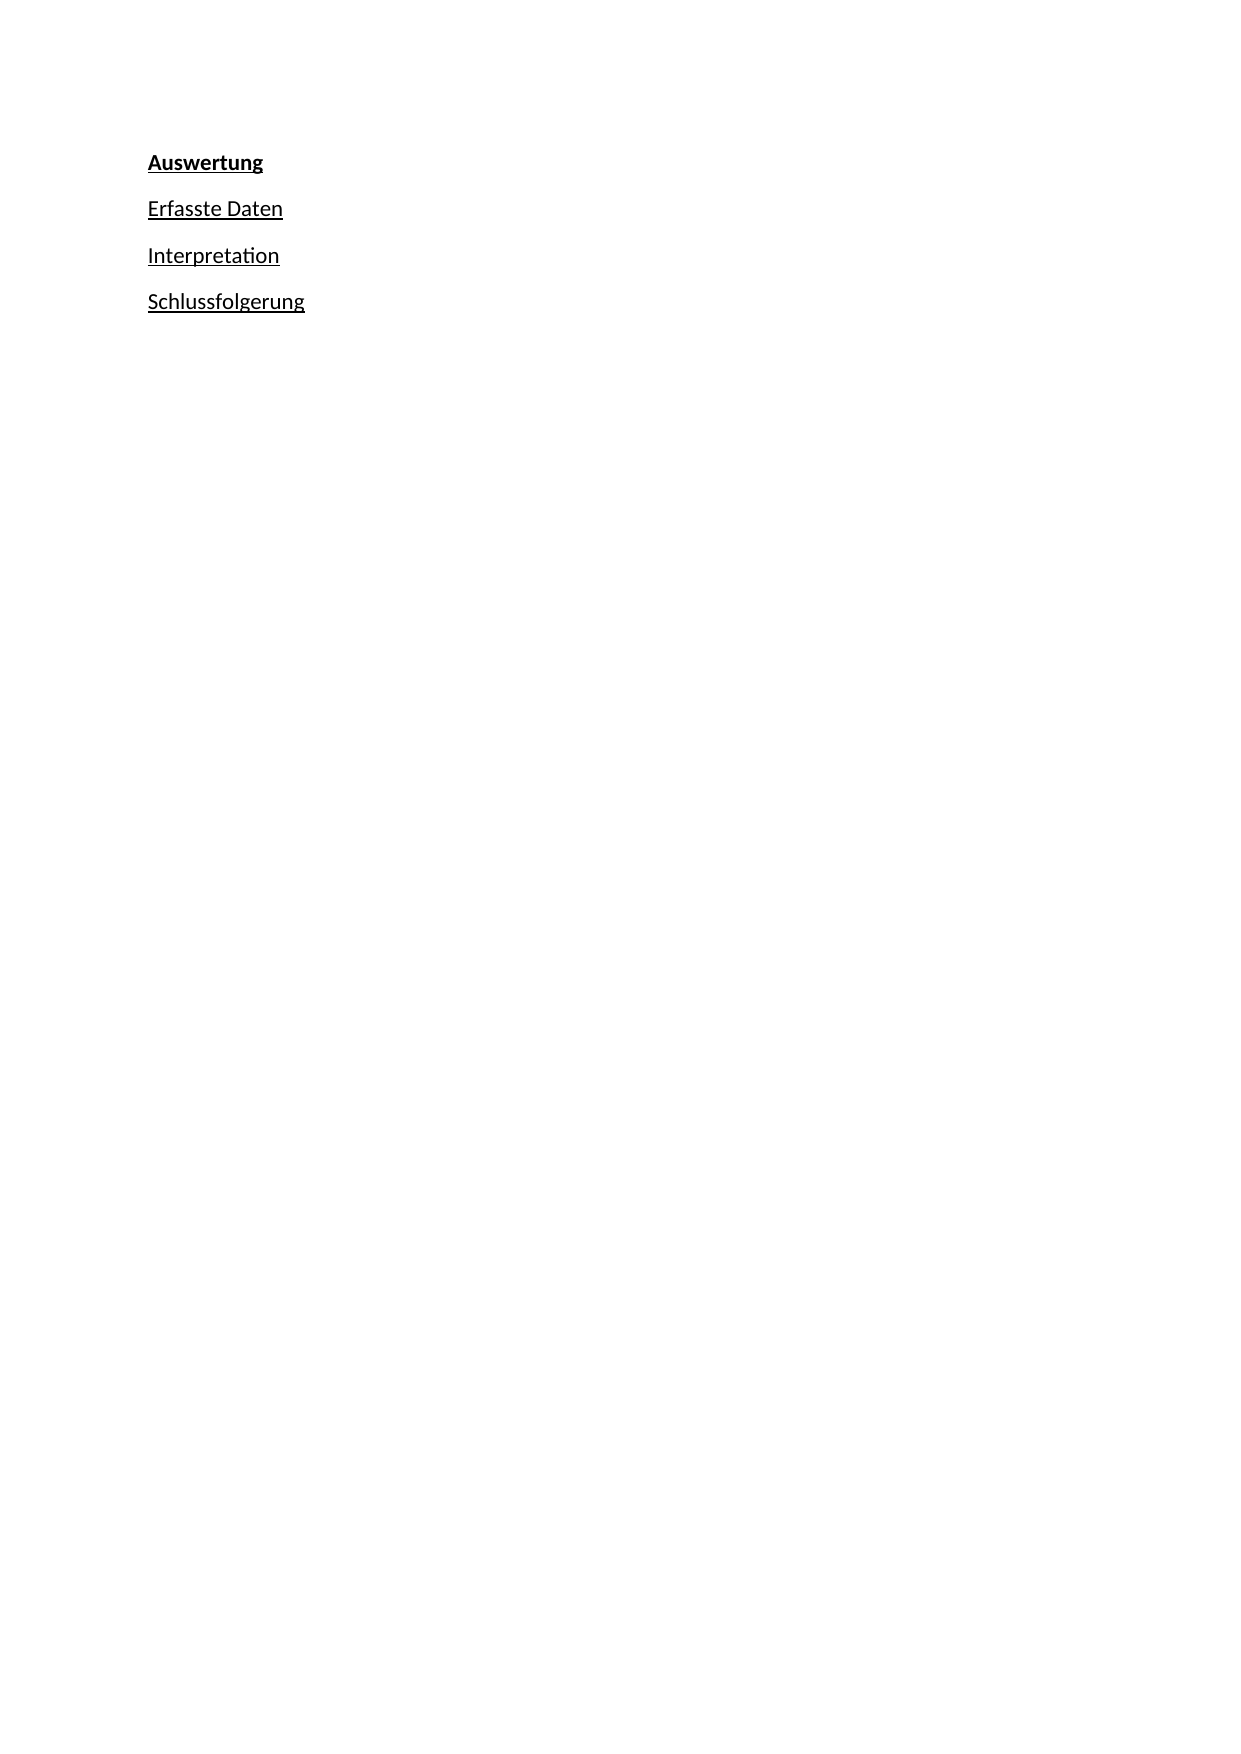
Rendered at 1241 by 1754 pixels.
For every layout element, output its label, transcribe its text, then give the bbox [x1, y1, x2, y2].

text Erfasste Daten [148, 194, 1093, 222]
text Interpretation [148, 241, 1093, 269]
text Schlussfolgerung [148, 287, 1093, 315]
text Auswertung [148, 148, 1093, 176]
